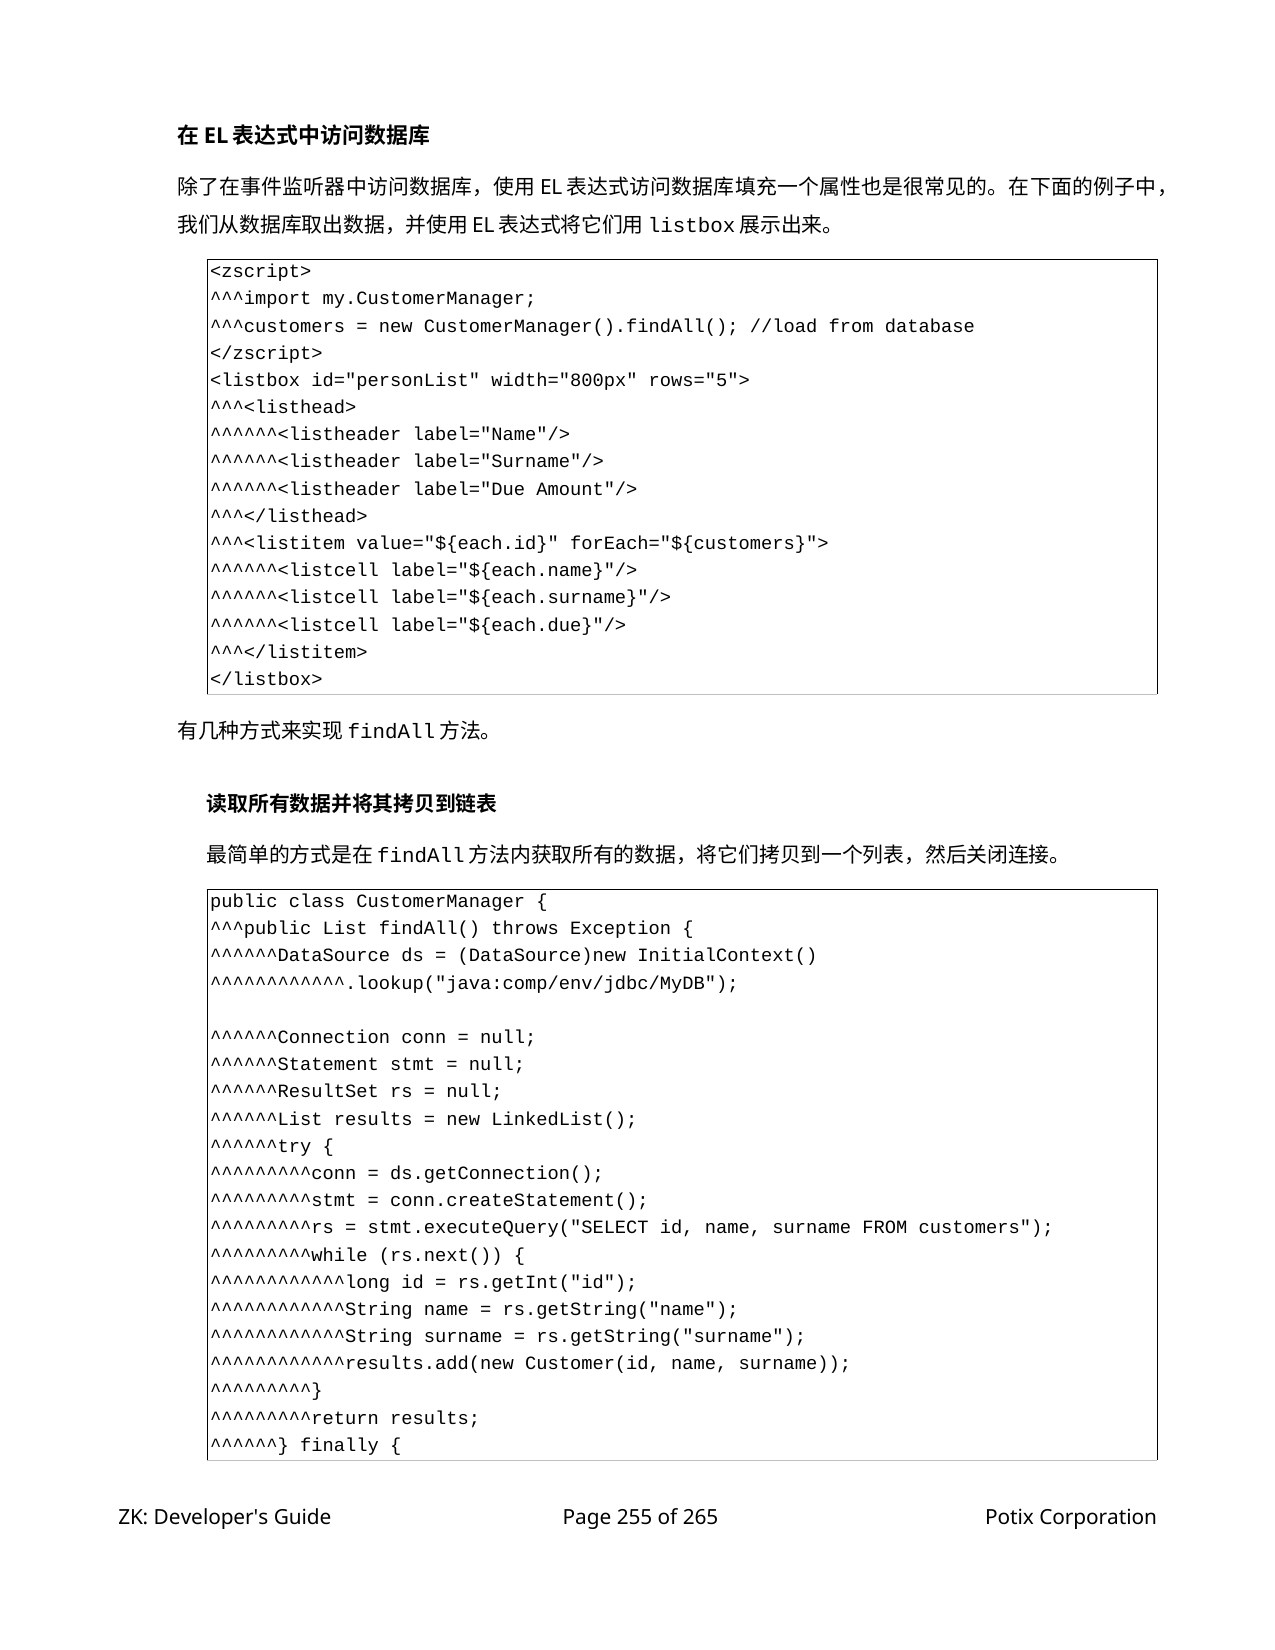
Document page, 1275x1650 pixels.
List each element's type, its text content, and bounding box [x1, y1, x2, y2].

text ^^^^^^<listcell label="${each.surname}"/> [208, 585, 1157, 609]
subtitle 在EL表达式中访问数据库 [177, 118, 1157, 150]
text ^^^<listitem value="${each.id}" forEach="${customers}"> [208, 531, 1157, 555]
text ^^^^^^Statement stmt = null; [208, 1052, 1157, 1076]
text ^^^^^^^^^^^^String surname = rs.getString("surname"); [208, 1324, 1157, 1348]
text ^^^^^^<listcell label="${each.due}"/> [208, 612, 1157, 637]
text ^^^^^^List results = new LinkedList(); [208, 1106, 1157, 1131]
text ^^^public List findAll() throws Exception { [208, 916, 1157, 940]
text ^^^^^^^^^rs = stmt.executeQuery("SELECT id, name, surname FROM customers"); [208, 1215, 1157, 1239]
text 除了在事件监听器中访问数据库，使用EL表达式访问数据库填充一个属性也是很常见的。在下面的例子中，我们从数据库取出数据，并使用EL表达式将它们用listbox展示出来。 [177, 171, 1157, 238]
text ^^^^^^^^^^^^results.add(new Customer(id, name, surname)); [208, 1351, 1157, 1375]
text <zscript> [208, 260, 1157, 283]
text ^^^^^^} finally { [208, 1433, 1157, 1460]
text ^^^<listhead> [208, 395, 1157, 419]
text ^^^^^^^^^^^^String name = rs.getString("name"); [208, 1297, 1157, 1321]
text ^^^^^^ResultSet rs = null; [208, 1079, 1157, 1103]
text ^^^^^^<listheader label="Surname"/> [208, 449, 1157, 474]
text <listbox id="personList" width="800px" rows="5"> [208, 368, 1157, 392]
text ^^^^^^^^^conn = ds.getConnection(); [208, 1161, 1157, 1185]
text ^^^</listhead> [208, 504, 1157, 528]
text ^^^^^^<listheader label="Name"/> [208, 422, 1157, 446]
text ^^^^^^<listcell label="${each.name}"/> [208, 558, 1157, 582]
text ^^^^^^^^^while (rs.next()) { [208, 1242, 1157, 1267]
text ^^^</listitem> [208, 640, 1157, 664]
text ^^^^^^DataSource ds = (DataSource)new InitialContext() [208, 943, 1157, 968]
text </listbox> [208, 667, 1157, 694]
text </zscript> [208, 341, 1157, 365]
subtitle 读取所有数据并将其拷贝到链表 [207, 787, 1157, 817]
text ^^^^^^^^^stmt = conn.createStatement(); [208, 1188, 1157, 1212]
text ^^^customers = new CustomerManager().findAll(); //load from database [208, 313, 1157, 338]
text ^^^^^^^^^^^^long id = rs.getInt("id"); [208, 1269, 1157, 1294]
text ^^^^^^try { [208, 1134, 1157, 1158]
text public class CustomerManager { [208, 890, 1157, 913]
text ^^^^^^Connection conn = null; [208, 1025, 1157, 1049]
text ^^^^^^<listheader label="Due Amount"/> [208, 477, 1157, 501]
text ^^^^^^^^^} [208, 1378, 1157, 1403]
text ^^^import my.CustomerManager; [208, 286, 1157, 311]
text 有几种方式来实现findAll方法。 [177, 715, 1157, 745]
text ^^^^^^^^^return results; [208, 1406, 1157, 1430]
text 最简单的方式是在findAll方法内获取所有的数据，将它们拷贝到一个列表，然后关闭连接。 [207, 838, 1157, 868]
text ^^^^^^^^^^^^.lookup("java:comp/env/jdbc/MyDB"); [208, 971, 1157, 995]
